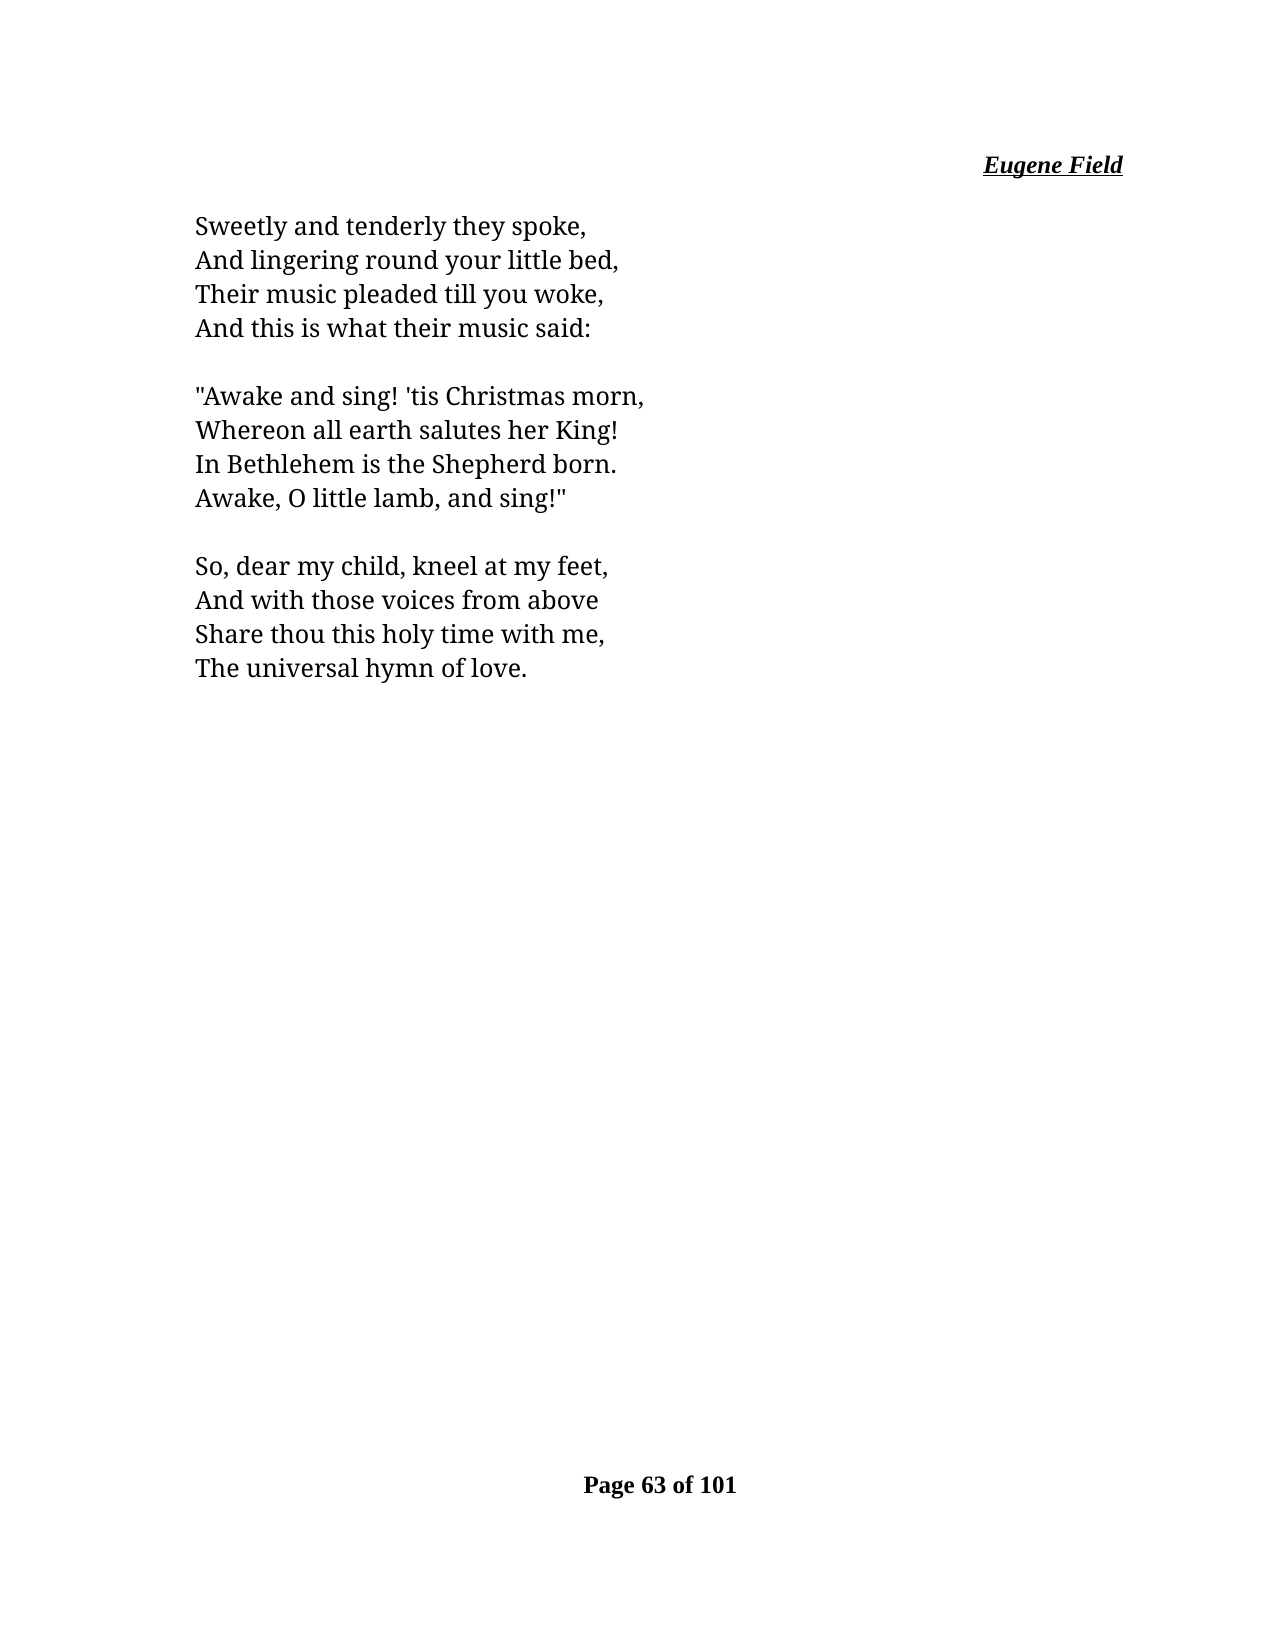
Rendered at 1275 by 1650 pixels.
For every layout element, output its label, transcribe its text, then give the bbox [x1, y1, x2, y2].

text Whereon all earth salutes her King! [195, 413, 1125, 447]
text Awake, O little lamb, and sing!" [195, 481, 1125, 515]
text Sweetly and tenderly they spoke, [195, 208, 1125, 242]
text Their music pleaded till you woke, [195, 276, 1125, 310]
text "Awake and sing! 'tis Christmas morn, [195, 378, 1125, 413]
text And with those voices from above [195, 583, 1125, 617]
text So, dear my child, kneel at my feet, [195, 549, 1125, 583]
text And lingering round your little bed, [195, 242, 1125, 276]
text And this is what their music said: [195, 310, 1125, 344]
text The universal hymn of love. [195, 651, 1125, 685]
text Share thou this holy time with me, [195, 617, 1125, 651]
text In Bethlehem is the Shepherd born. [195, 447, 1125, 481]
